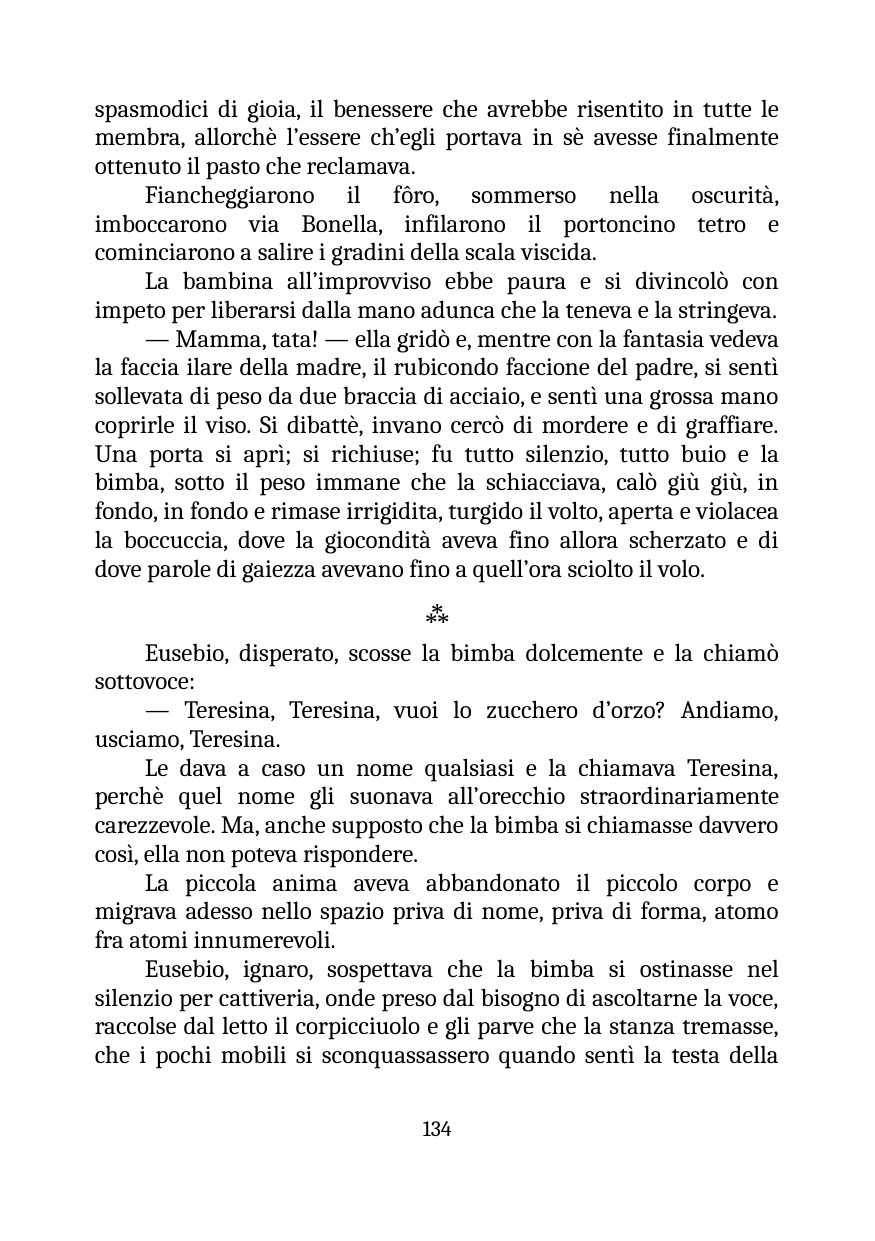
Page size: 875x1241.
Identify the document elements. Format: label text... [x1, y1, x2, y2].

text Eusebio, disperato, scosse la bimba dolcemente e la chiamò sottovoce: [94, 638, 779, 696]
text Le dava a caso un nome qualsiasi e la chiamava Teresina, perchè quel nome gli suonava all’orecchio straordinariamente carezzevole. Ma, anche supposto che la bimba si chiamasse davvero così, ella non poteva rispondere. [94, 753, 779, 868]
text spasmodici di gioia, il benessere che avrebbe risentito in tutte le membra, allorchè l’essere ch’egli portava in sè avesse finalmente ottenuto il pasto che reclamava. [94, 94, 779, 181]
text Eusebio, ignaro, sospettava che la bimba si ostinasse nel silenzio per cattiveria, onde preso dal bisogno di ascoltarne la voce, raccolse dal letto il corpicciuolo e gli parve che la stanza tremasse, che i pochi mobili si sconquassassero quando sentì la testa della [94, 955, 779, 1070]
text ⁂ [94, 601, 779, 630]
text Fiancheggiarono il fôro, sommerso nella oscurità, imboccarono via Bonella, infilarono il portoncino tetro e cominciarono a salire i gradini della scala viscida. [94, 181, 779, 267]
text — Teresina, Teresina, vuoi lo zucchero d’orzo? Andiamo, usciamo, Teresina. [94, 696, 779, 753]
text La bambina all’improvviso ebbe paura e si divincolò con impeto per liberarsi dalla mano adunca che la teneva e la stringeva. [94, 267, 779, 324]
text La piccola anima aveva abbandonato il piccolo corpo e migrava adesso nello spazio priva di nome, priva di forma, atomo fra atomi innumerevoli. [94, 868, 779, 955]
text — Mamma, tata! — ella gridò e, mentre con la fantasia vedeva la faccia ilare della madre, il rubicondo faccione del padre, si sentì sollevata di peso da due braccia di acciaio, e sentì una grossa mano coprirle il viso. Si dibattè, invano cercò di mordere e di graffiare. Una porta si aprì; si richiuse; fu tutto silenzio, tutto buio e la bimba, sotto il peso immane che la schiacciava, calò giù giù, in fondo, in fondo e rimase irrigidita, turgido il volto, aperta e violacea la boccuccia, dove la giocondità aveva fino allora scherzato e di dove parole di gaiezza avevano fino a quell’ora sciolto il volo. [94, 324, 779, 583]
